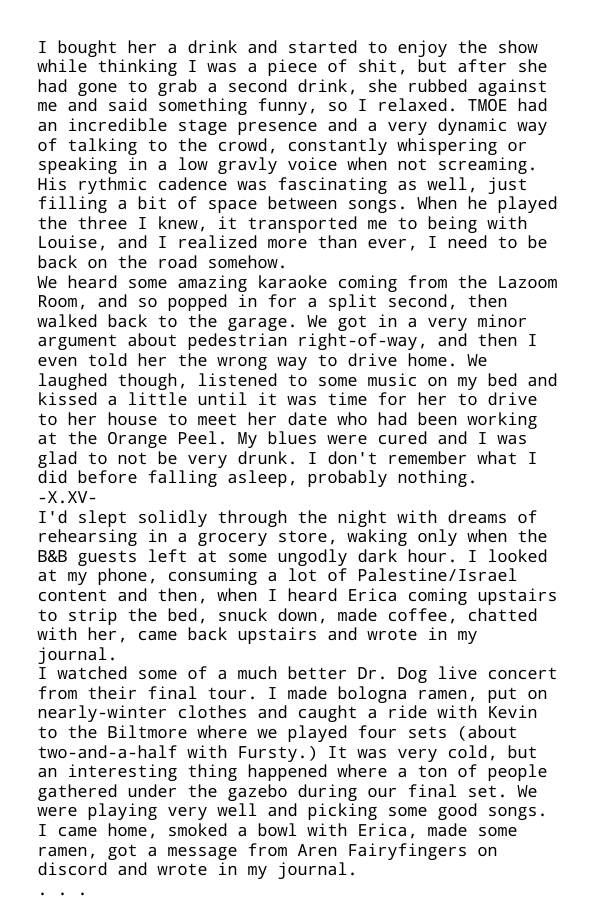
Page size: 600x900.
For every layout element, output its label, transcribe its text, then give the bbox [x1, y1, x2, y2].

text I'd slept solidly through the night with dreams of rehearsing in a grocery store, waking only when the B&B guests left at some ungodly dark hour. I looked at my phone, consuming a lot of Palestine/Israel content and then, when I heard Erica coming upstairs to strip the bed, snuck down, made coffee, chatted with her, came back upstairs and wrote in my journal. [37, 507, 562, 664]
text I bought her a drink and started to enjoy the show while thinking I was a piece of shit, but after she had gone to grab a second drink, she rubbed against me and said something funny, so I relaxed. TMOE had an incredible stage presence and a very dynamic way of talking to the crowd, constantly whispering or speaking in a low gravly voice when not screaming. His rythmic cadence was fascinating as well, just filling a bit of space between songs. When he played the three I knew, it transported me to being with Louise, and I realized more than ever, I need to be back on the road somehow. [37, 37, 562, 272]
text . . . [37, 879, 562, 899]
text We heard some amazing karaoke coming from the Lazoom Room, and so popped in for a split second, then walked back to the garage. We got in a very minor argument about pedestrian right-of-way, and then I even told her the wrong way to drive home. We laughed though, listened to some music on my bed and kissed a little until it was time for her to drive to her house to meet her date who had been working at the Orange Peel. My blues were cured and I was glad to not be very drunk. I don't remember what I did before falling asleep, probably nothing. [37, 272, 562, 488]
text I watched some of a much better Dr. Dog live concert from their final tour. I made bologna ramen, put on nearly-winter clothes and caught a ride with Kevin to the Biltmore where we played four sets (about two-and-a-half with Fursty.) It was very cold, but an interesting thing happened where a ton of people gathered under the gazebo during our final set. We were playing very well and picking some good songs. I came home, smoked a bowl with Erica, made some ramen, got a message from Aren Fairyfingers on discord and wrote in my journal. [37, 664, 562, 879]
text -X.XV- [37, 488, 562, 507]
